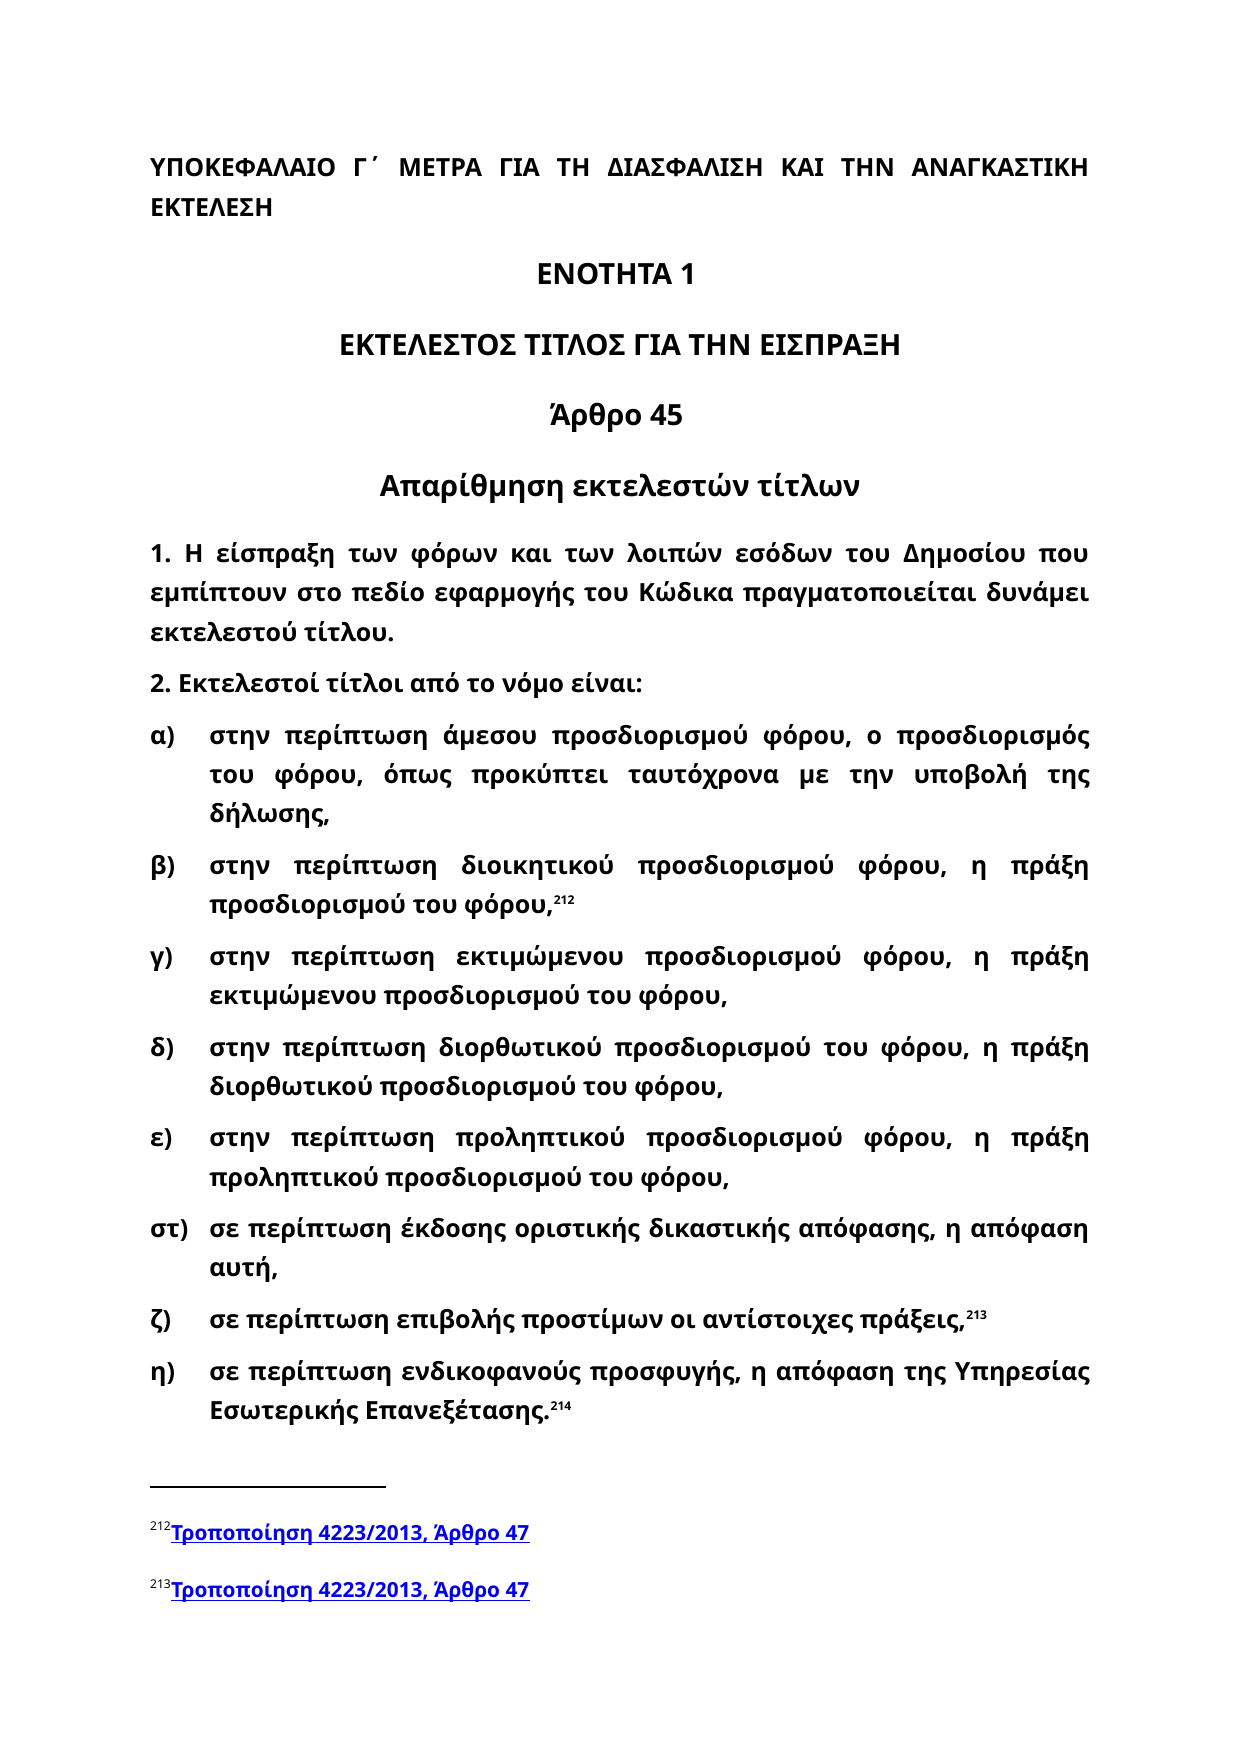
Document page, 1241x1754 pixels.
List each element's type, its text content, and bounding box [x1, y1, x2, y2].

subtitle ΕΝΟΤΗΤΑ 1 [150, 253, 1090, 293]
subtitle Άρθρο 45 [150, 394, 1090, 434]
list δ) στην περίπτωση διορθωτικού προσδιορισμού του φόρου, η πράξη διορθωτικού προσδιορισμού του φόρου, [150, 1029, 1090, 1102]
subtitle Απαρίθμηση εκτελεστών τίτλων [150, 465, 1090, 505]
text ΥΠΟΚΕΦΑΛΑΙΟ Γ΄ ΜΕΤΡΑ ΓΙΑ ΤΗ ΔΙΑΣΦΑΛΙΣΗ ΚΑΙ ΤΗΝ ΑΝΑΓΚΑΣΤΙΚΗ ΕΚΤΕΛΕΣΗ [150, 150, 1090, 223]
list γ) στην περίπτωση εκτιμώμενου προσδιορισμού φόρου, η πράξη εκτιμώμενου προσδιορισμού του φόρου, [150, 938, 1090, 1012]
list β) στην περίπτωση διοικητικού προσδιορισμού φόρου, η πράξη προσδιορισμού του φόρου, [150, 847, 1090, 921]
text Τροποποίηση 4223/2013, Άρθρο 47 [150, 1576, 1090, 1604]
list στ) σε περίπτωση έκδοσης οριστικής δικαστικής απόφασης, η απόφαση αυτή, [150, 1211, 1090, 1284]
subtitle ΕΚΤΕΛΕΣΤΟΣ ΤΙΤΛΟΣ ΓΙΑ ΤΗΝ ΕΙΣΠΡΑΞΗ [150, 324, 1090, 364]
list ζ) σε περίπτωση επιβολής προστίμων οι αντίστοιχες πράξεις, [150, 1302, 1090, 1336]
text 1. Η είσπραξη των φόρων και των λοιπών εσόδων του Δημοσίου που εμπίπτουν στο πεδίο εφαρμογής του Κώδικα πραγματοποιείται δυνάμει εκτελεστού τίτλου. [150, 536, 1090, 648]
text 2. Εκτελεστοί τίτλοι από το νόμο είναι: [150, 666, 1090, 700]
text Τροποποίηση 4223/2013, Άρθρο 47 [150, 1518, 1090, 1546]
list η) σε περίπτωση ενδικοφανούς προσφυγής, η απόφαση της Υπηρεσίας Εσωτερικής Επανεξέτασης. [150, 1353, 1090, 1427]
list α) στην περίπτωση άμεσου προσδιορισμού φόρου, ο προσδιορισμός του φόρου, όπως προκύπτει ταυτόχρονα με την υποβολή της δήλωσης, [150, 717, 1090, 830]
list ε) στην περίπτωση προληπτικού προσδιορισμού φόρου, η πράξη προληπτικού προσδιορισμού του φόρου, [150, 1120, 1090, 1193]
